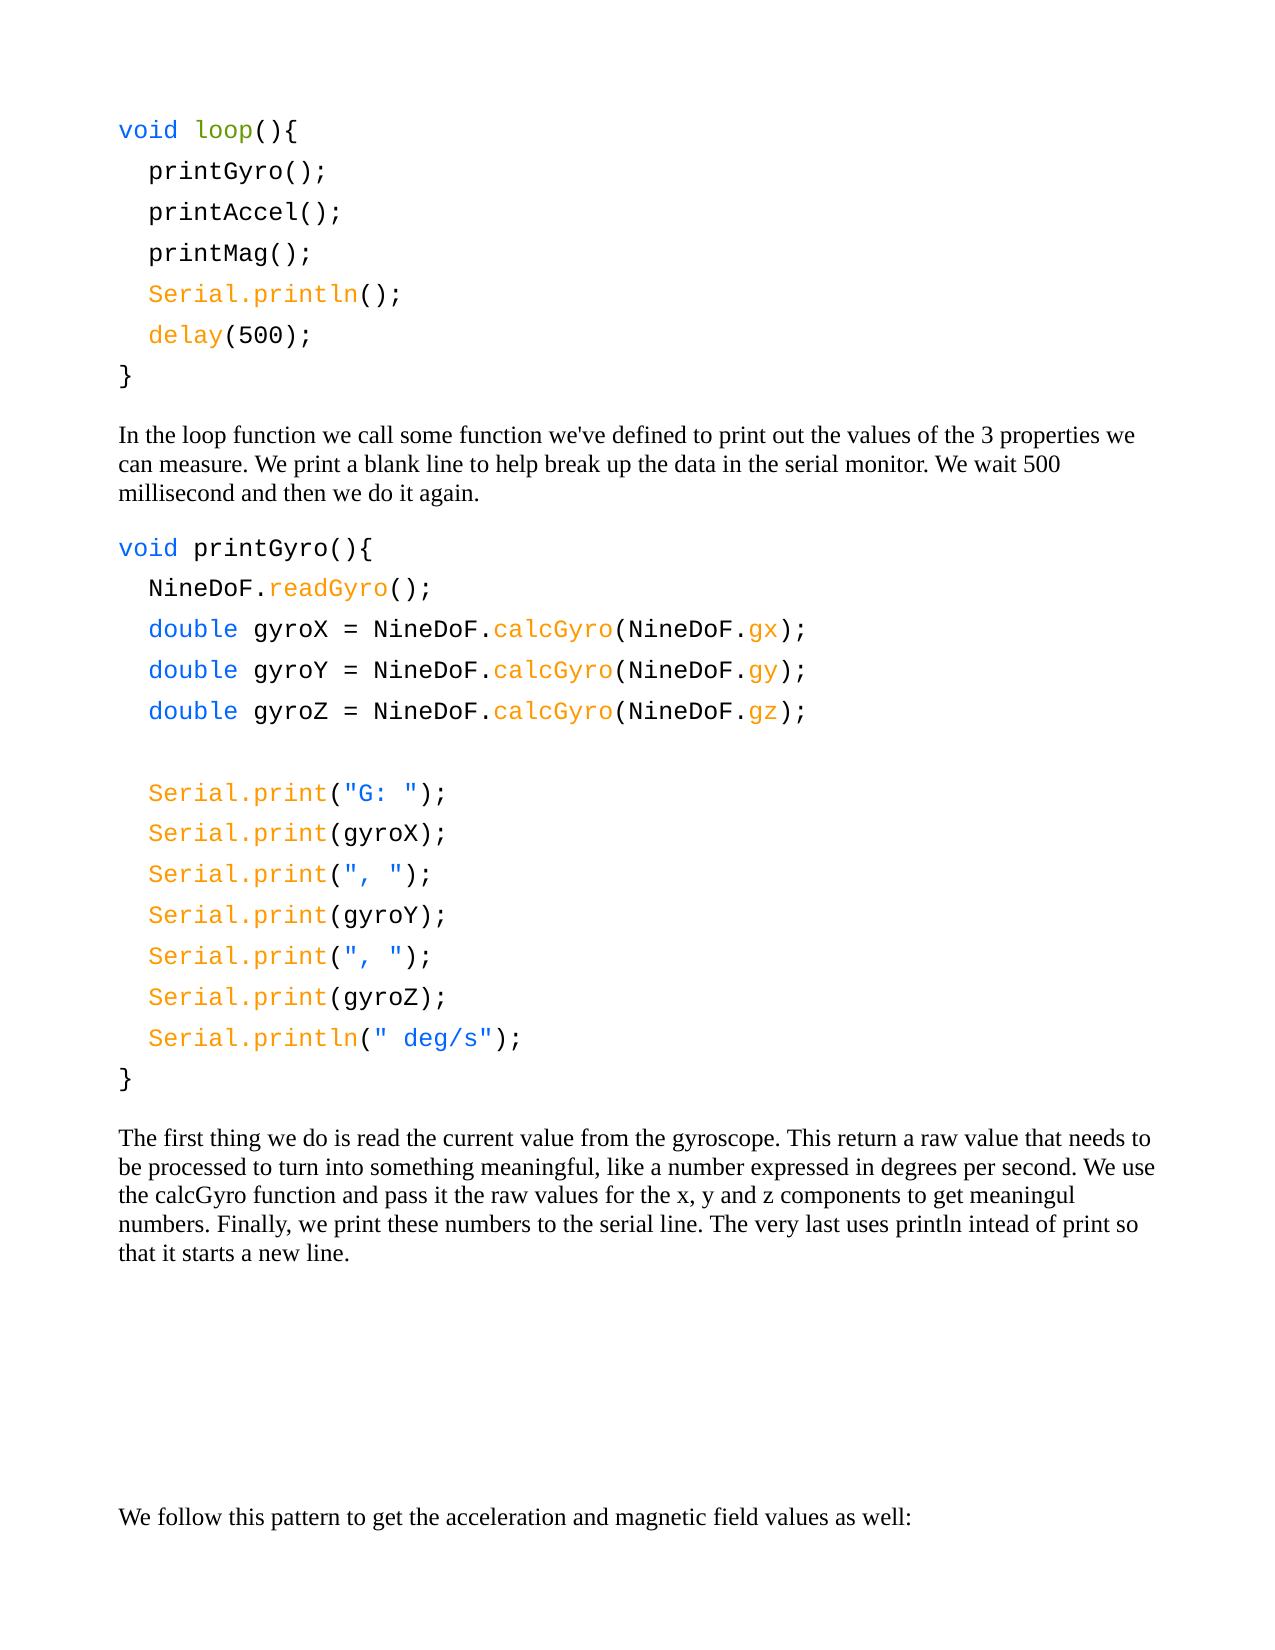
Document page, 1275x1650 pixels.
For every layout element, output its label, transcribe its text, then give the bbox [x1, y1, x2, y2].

text We follow this pattern to get the acceleration and magnetic field values as well: [118, 1502, 1157, 1531]
text printGyro(); [118, 159, 1157, 187]
text printMag(); [118, 241, 1157, 269]
text double gyroY = NineDoF.calcGyro(NineDoF.gy); [118, 658, 1157, 686]
text double gyroZ = NineDoF.calcGyro(NineDoF.gz); [118, 698, 1157, 727]
text void loop(){ [118, 118, 1157, 146]
text NineDoF.readGyro(); [118, 576, 1157, 604]
text Serial.print(gyroX); [118, 821, 1157, 849]
text Serial.print(gyroY); [118, 903, 1157, 931]
text double gyroX = NineDoF.calcGyro(NineDoF.gx); [118, 617, 1157, 645]
text Serial.print(", "); [118, 862, 1157, 890]
text Serial.print(", "); [118, 943, 1157, 972]
text Serial.print("G: "); [118, 780, 1157, 808]
text Serial.println(" deg/s"); [118, 1025, 1157, 1053]
text } The first thing we do is read the current value from the gyroscope. This return a raw value that needs to be processed to turn into something meaningful, like a number expressed in degrees per second. We use the calcGyro function and pass it the raw values for the x, y and z components to get meaningul numbers. Finally, we print these numbers to the serial line. The very last uses println intead of print so that it starts a new line. [118, 1066, 1157, 1324]
text Serial.print(gyroZ); [118, 984, 1157, 1013]
text printAccel(); [118, 200, 1157, 228]
text } In the loop function we call some function we've defined to print out the values of the 3 properties we can measure. We print a blank line to help break up the data in the serial monitor. We wait 500 millisecond and then we do it again. void printGyro(){ [118, 363, 1157, 563]
text delay(500); [118, 322, 1157, 351]
text Serial.println(); [118, 281, 1157, 310]
